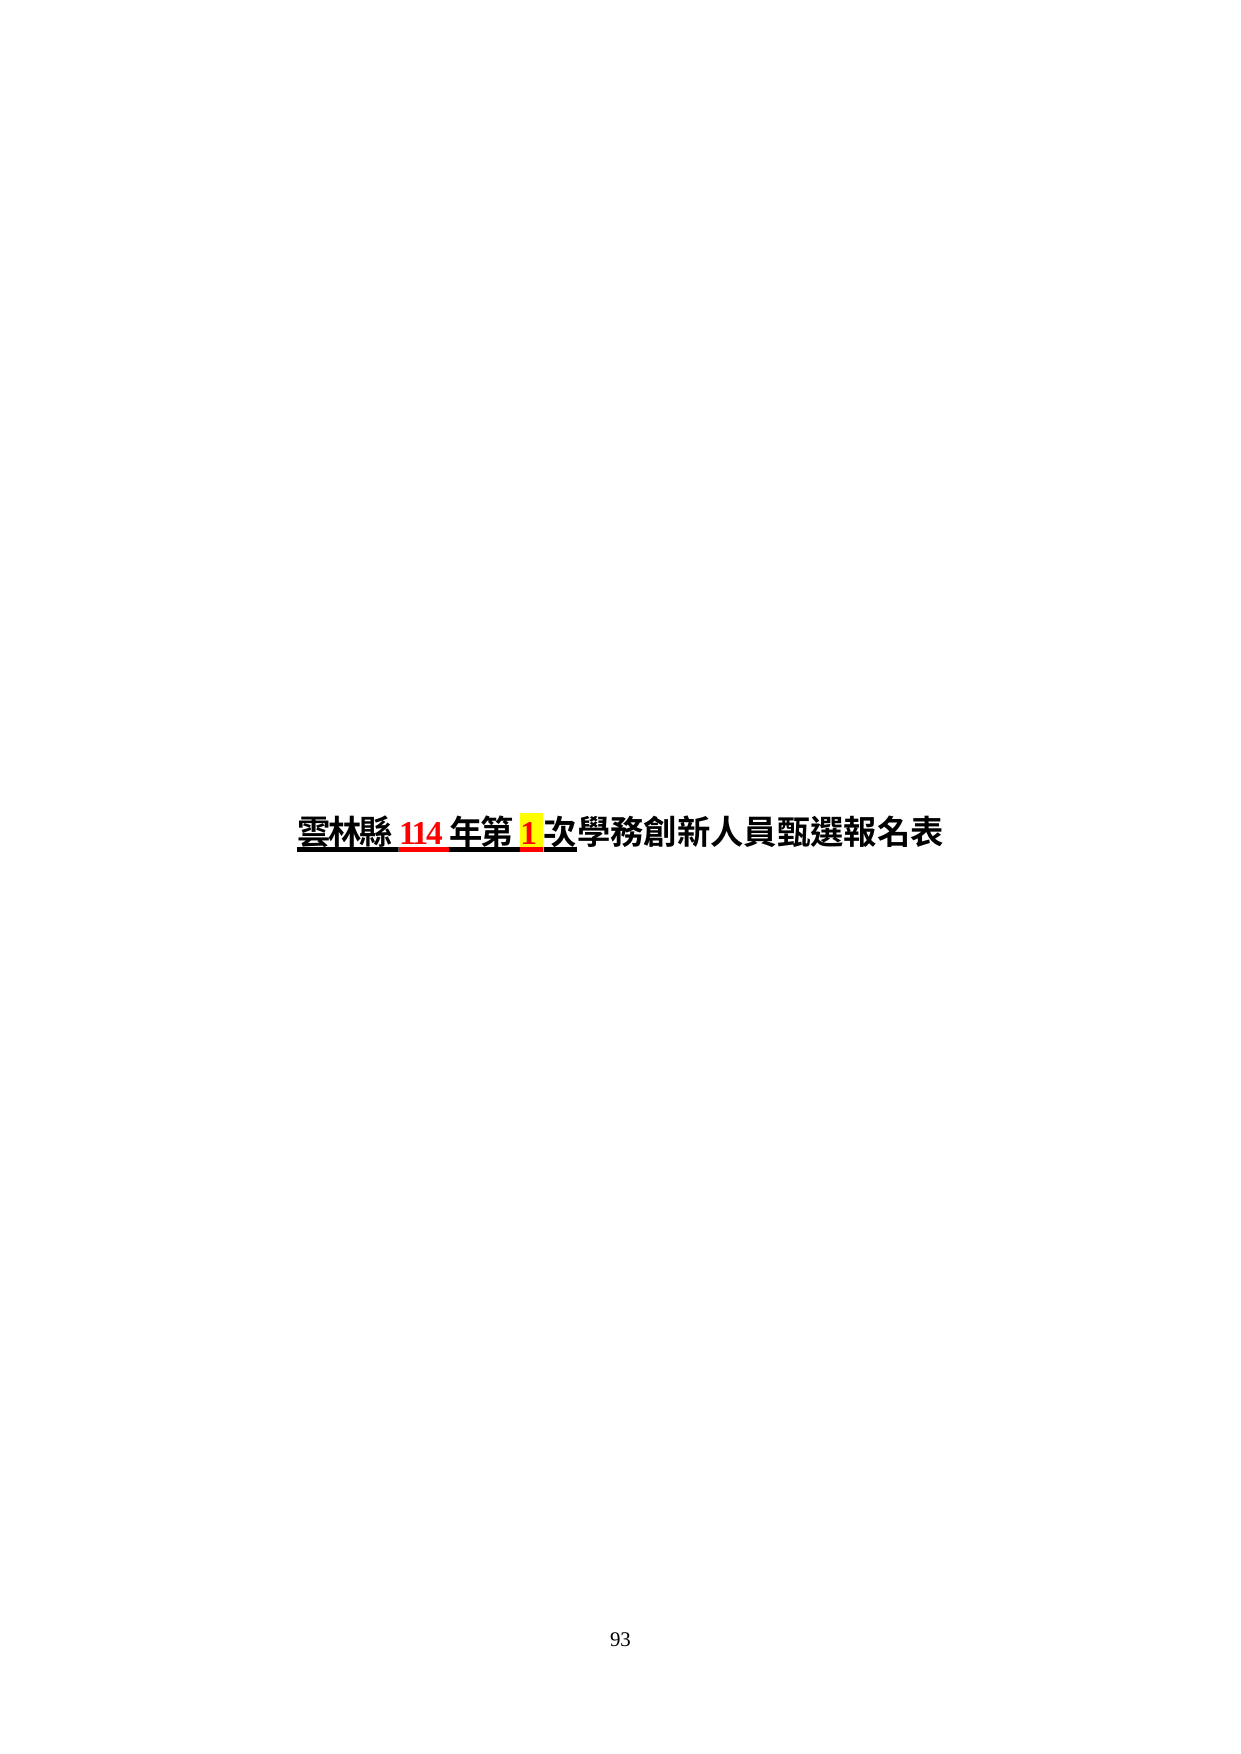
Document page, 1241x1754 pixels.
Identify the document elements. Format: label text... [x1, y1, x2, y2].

text 雲林縣114年第1次學務創新人員甄選報名表 [118, 788, 1122, 851]
